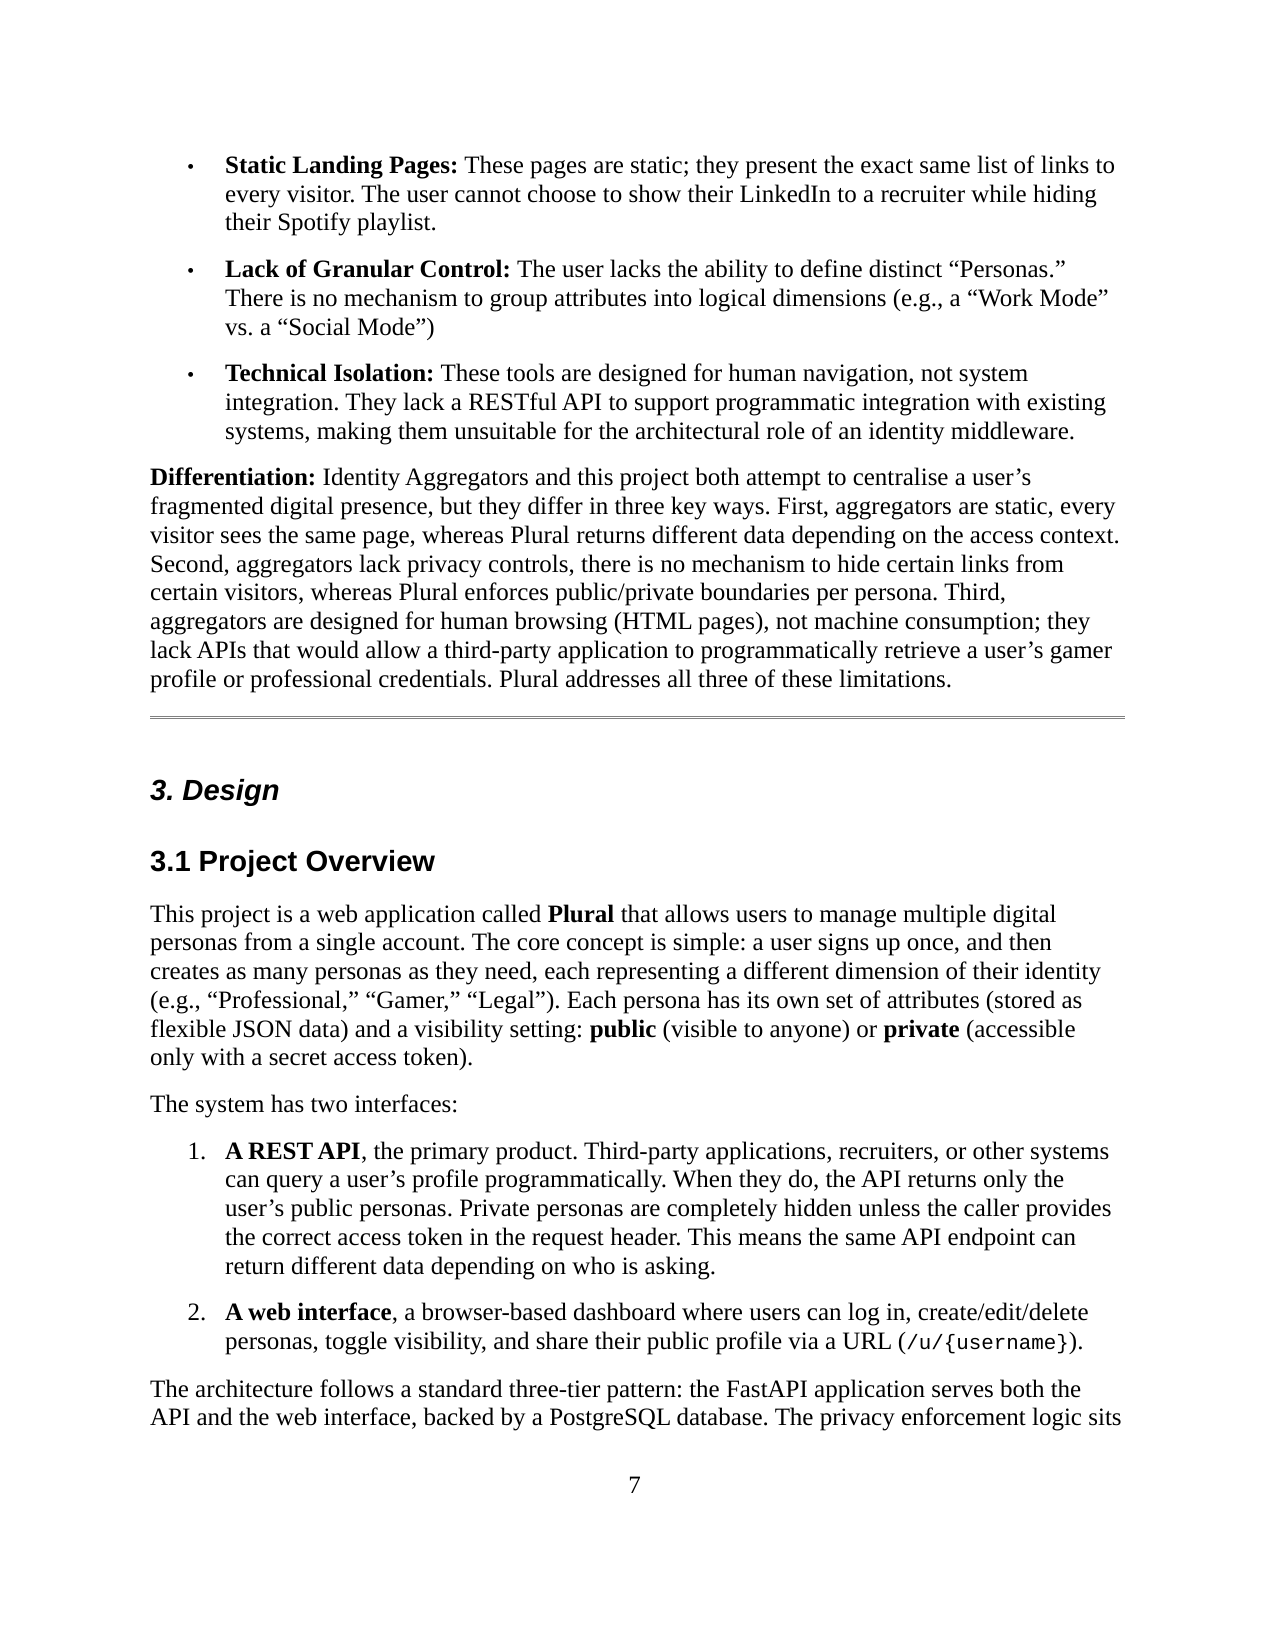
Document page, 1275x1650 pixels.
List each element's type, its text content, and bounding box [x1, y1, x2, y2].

list Static Landing Pages: These pages are static; they present the exact same list of links to every visitor. The user cannot choose to show their LinkedIn to a recruiter while hiding their Spotify playlist. [187, 150, 1125, 236]
text This project is a web application called Plural that allows users to manage multiple digital personas from a single account. The core concept is simple: a user signs up once, and then creates as many personas as they need, each representing a different dimension of their identity (e.g., “Professional,” “Gamer,” “Legal”). Each persona has its own set of attributes (stored as flexible JSON data) and a visibility setting: public (visible to anyone) or private (accessible only with a secret access token). [150, 899, 1125, 1071]
subtitle 3. Design [150, 773, 1125, 806]
list Technical Isolation: These tools are designed for human navigation, not system integration. They lack a RESTful API to support programmatic integration with existing systems, making them unsuitable for the architectural role of an identity middleware. [187, 358, 1125, 444]
subtitle 3.1 Project Overview [150, 844, 1125, 877]
text The system has two interfaces: [150, 1089, 1125, 1118]
list A web interface, a browser-based dashboard where users can log in, create/edit/delete personas, toggle visibility, and share their public profile via a URL (/u/{username}). [187, 1297, 1125, 1356]
text Differentiation: Identity Aggregators and this project both attempt to centralise a user’s fragmented digital presence, but they differ in three key ways. First, aggregators are static, every visitor sees the same page, whereas Plural returns different data depending on the access context. Second, aggregators lack privacy controls, there is no mechanism to hide certain links from certain visitors, whereas Plural enforces public/private boundaries per persona. Third, aggregators are designed for human browsing (HTML pages), not machine consumption; they lack APIs that would allow a third-party application to programmatically retrieve a user’s gamer profile or professional credentials. Plural addresses all three of these limitations. [150, 462, 1125, 692]
list Lack of Granular Control: The user lacks the ability to define distinct “Personas.” There is no mechanism to group attributes into logical dimensions (e.g., a “Work Mode” vs. a “Social Mode”) [187, 254, 1125, 340]
text The architecture follows a standard three-tier pattern: the FastAPI application serves both the API and the web interface, backed by a PostgreSQL database. The privacy enforcement logic sits [150, 1374, 1125, 1431]
list A REST API, the primary product. Third-party applications, recruiters, or other systems can query a user’s profile programmatically. When they do, the API returns only the user’s public personas. Private personas are completely hidden unless the caller provides the correct access token in the request header. This means the same API endpoint can return different data depending on who is asking. [187, 1136, 1125, 1279]
